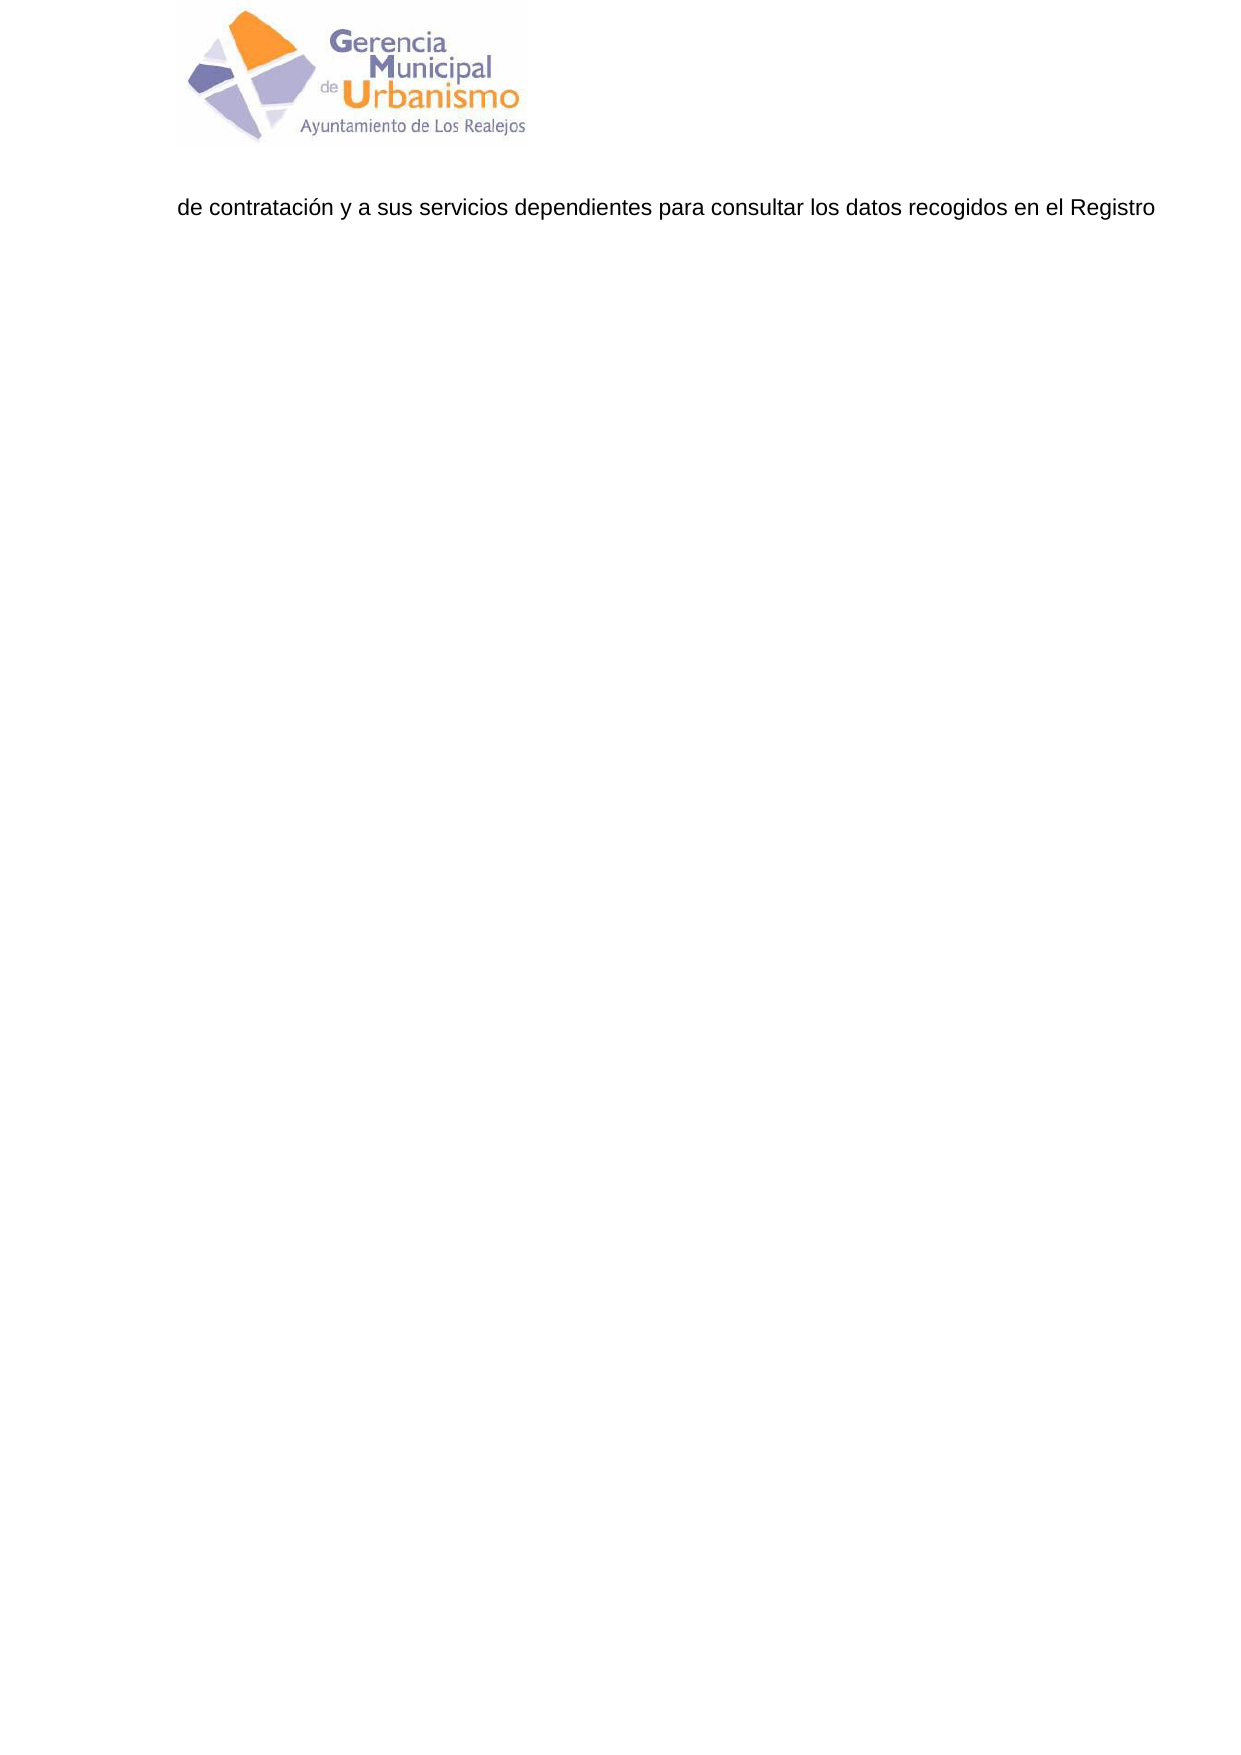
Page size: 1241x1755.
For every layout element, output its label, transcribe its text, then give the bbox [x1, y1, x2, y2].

text de contratación y a sus servicios dependientes para consultar los datos recogidos en el Registro [177, 194, 1166, 220]
